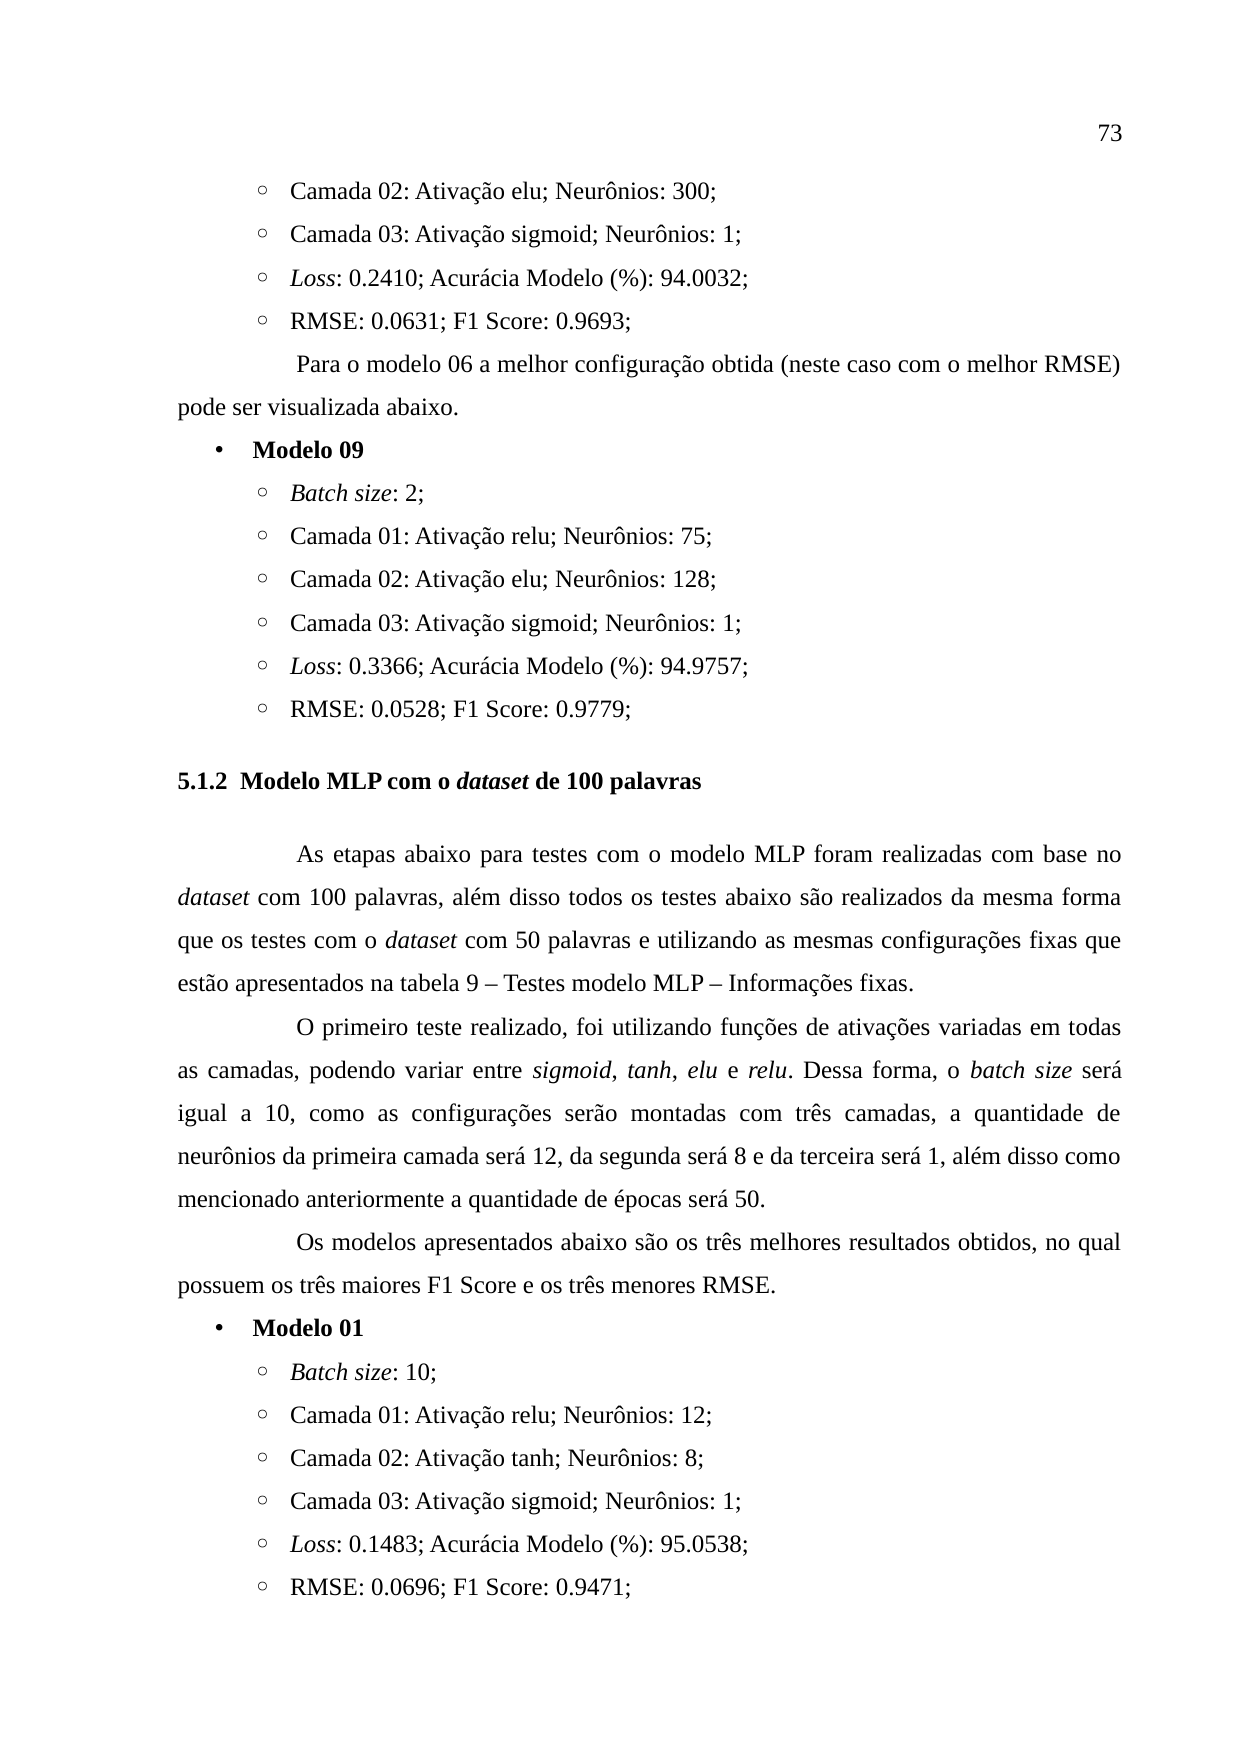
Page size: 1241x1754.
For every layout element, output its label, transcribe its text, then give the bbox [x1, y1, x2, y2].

list Camada 01: Ativação relu; Neurônios: 12; [252, 1400, 1122, 1428]
list RMSE: 0.0696; F1 Score: 0.9471; [252, 1572, 1122, 1601]
list Camada 01: Ativação relu; Neurônios: 75; [252, 521, 1122, 550]
text Os modelos apresentados abaixo são os três melhores resultados obtidos, no qual possuem os três maiores F1 Score e os três menores RMSE. [177, 1227, 1122, 1299]
list Loss: 0.3366; Acurácia Modelo (%): 94.9757; [252, 651, 1122, 679]
list Batch size: 10; [252, 1357, 1122, 1385]
text Para o modelo 06 a melhor configuração obtida (neste caso com o melhor RMSE) pode ser visualizada abaixo. [177, 349, 1122, 421]
text O primeiro teste realizado, foi utilizando funções de ativações variadas em todas as camadas, podendo variar entre sigmoid, tanh, elu e relu. Dessa forma, o batch size será igual a 10, como as configurações serão montadas com três camadas, a quantidade de neurônios da primeira camada será 12, da segunda será 8 e da terceira será 1, além disso como mencionado anteriormente a quantidade de épocas será 50. [177, 1012, 1122, 1213]
list Batch size: 2; [252, 478, 1122, 507]
list Modelo 01 [215, 1313, 1122, 1342]
list Camada 03: Ativação sigmoid; Neurônios: 1; [252, 608, 1122, 636]
list Camada 02: Ativação elu; Neurônios: 128; [252, 564, 1122, 593]
list Camada 02: Ativação tanh; Neurônios: 8; [252, 1443, 1122, 1472]
list Camada 02: Ativação elu; Neurônios: 300; [252, 176, 1122, 205]
list Camada 03: Ativação sigmoid; Neurônios: 1; [252, 1486, 1122, 1515]
list RMSE: 0.0631; F1 Score: 0.9693; [252, 306, 1122, 334]
list Camada 03: Ativação sigmoid; Neurônios: 1; [252, 219, 1122, 248]
text As etapas abaixo para testes com o modelo MLP foram realizadas com base no dataset com 100 palavras, além disso todos os testes abaixo são realizados da mesma forma que os testes com o dataset com 50 palavras e utilizando as mesmas configurações fixas que estão apresentados na tabela 9 – Testes modelo MLP – Informações fixas. [177, 839, 1122, 997]
list Loss: 0.2410; Acurácia Modelo (%): 94.0032; [252, 263, 1122, 291]
list RMSE: 0.0528; F1 Score: 0.9779; [252, 694, 1122, 723]
list Modelo 09 [215, 435, 1122, 464]
list Loss: 0.1483; Acurácia Modelo (%): 95.0538; [252, 1529, 1122, 1558]
subtitle Modelo MLP com o dataset de 100 palavras [177, 766, 1122, 795]
